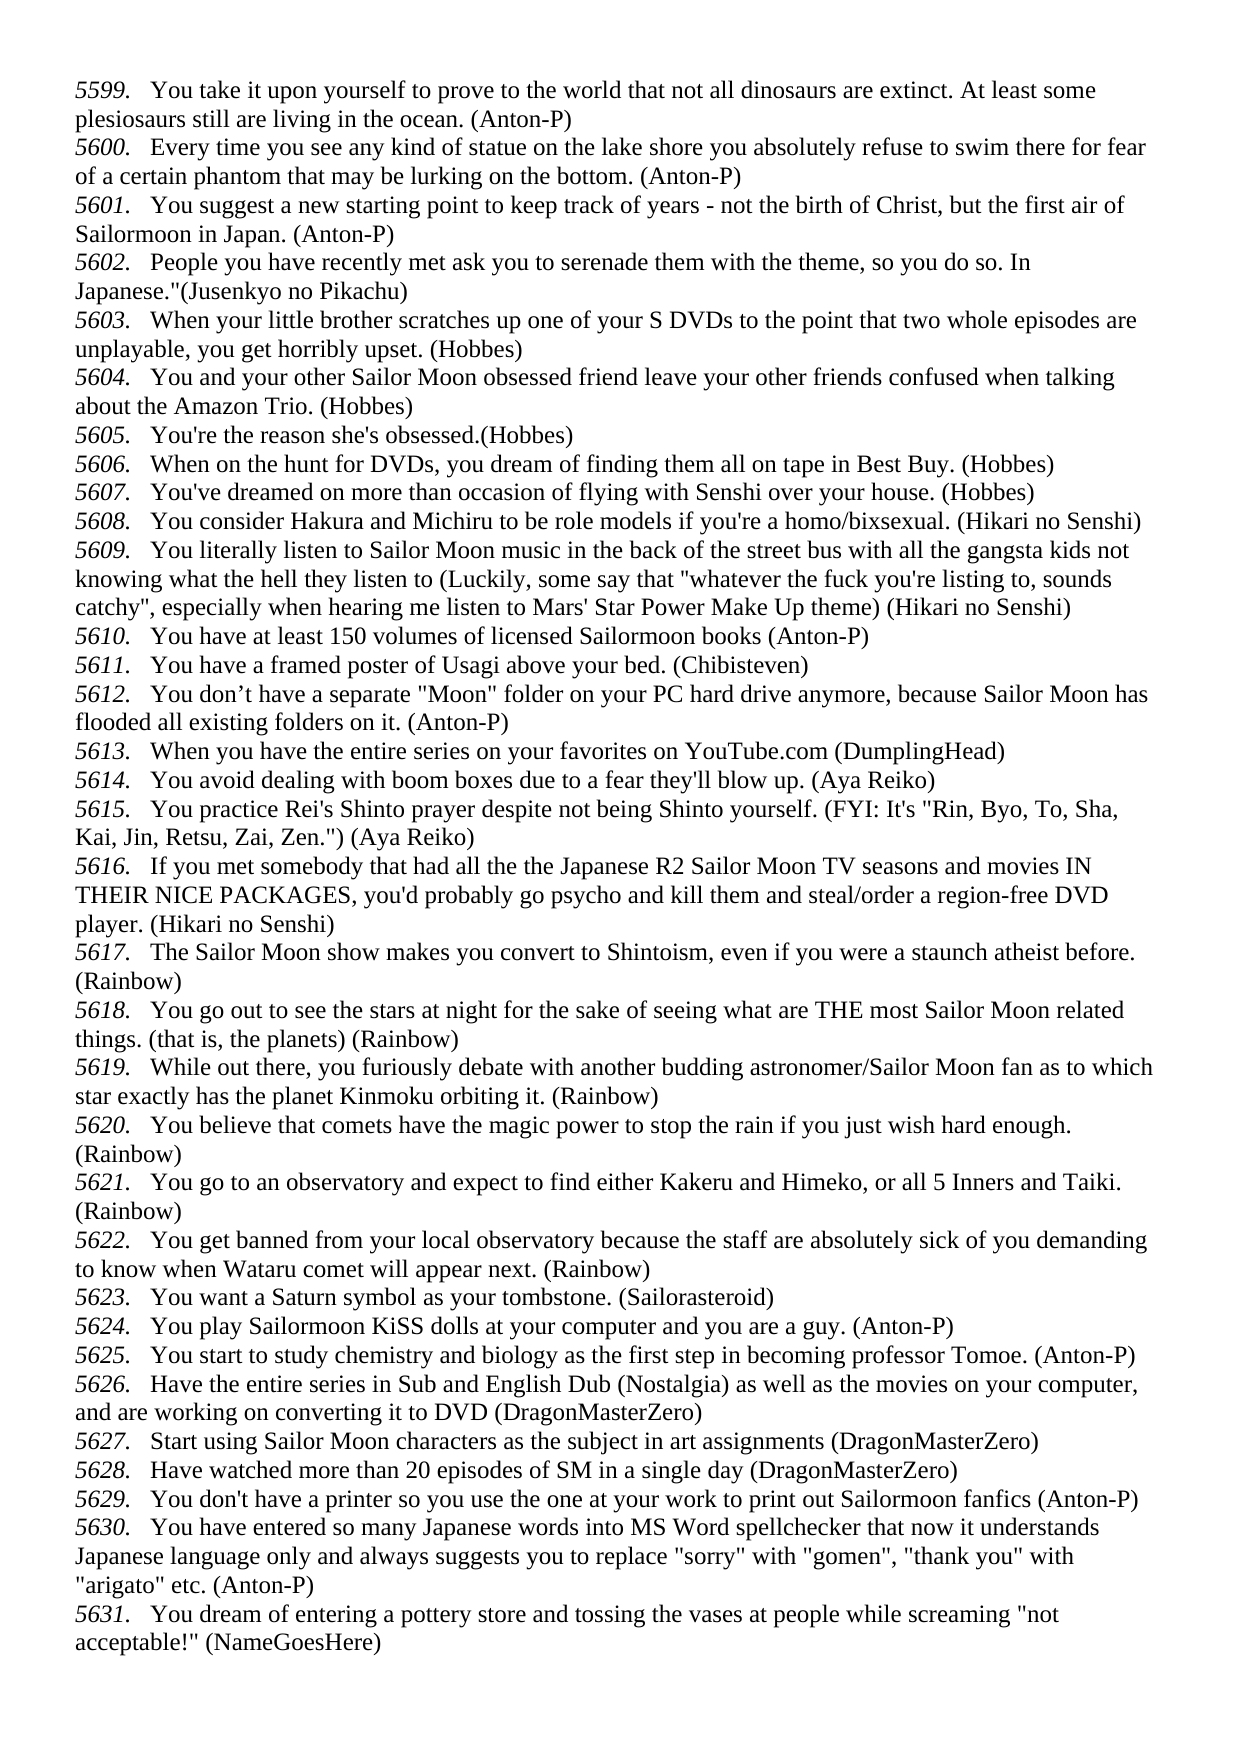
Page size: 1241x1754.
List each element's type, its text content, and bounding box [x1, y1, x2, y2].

list Have watched more than 20 episodes of SM in a single day (DragonMasterZero) [75, 1455, 1165, 1484]
list You suggest a new starting point to keep track of years - not the birth of Christ, but the first air of Sailormoon in Japan. (Anton-P) [75, 190, 1165, 247]
list You start to study chemistry and biology as the first step in becoming professor Tomoe. (Anton-P) [75, 1340, 1165, 1369]
list If you met somebody that had all the the Japanese R2 Sailor Moon TV seasons and movies IN THEIR NICE PACKAGES, you'd probably go psycho and kill them and steal/order a region-free DVD player. (Hikari no Senshi) [75, 851, 1165, 937]
list You get banned from your local observatory because the staff are absolutely sick of you demanding to know when Wataru comet will appear next. (Rainbow) [75, 1225, 1165, 1282]
list You go out to see the stars at night for the sake of seeing what are THE most Sailor Moon related things. (that is, the planets) (Rainbow) [75, 995, 1165, 1052]
list You don't have a printer so you use the one at your work to print out Sailormoon fanfics (Anton-P) [75, 1484, 1165, 1512]
list You believe that comets have the magic power to stop the rain if you just wish hard enough. (Rainbow) [75, 1110, 1165, 1167]
list While out there, you furiously debate with another budding astronomer/Sailor Moon fan as to which star exactly has the planet Kinmoku orbiting it. (Rainbow) [75, 1052, 1165, 1110]
list You literally listen to Sailor Moon music in the back of the street bus with all the gangsta kids not knowing what the hell they listen to (Luckily, some say that ''whatever the fuck you're listing to, sounds catchy'', especially when hearing me listen to Mars' Star Power Make Up theme) (Hikari no Senshi) [75, 535, 1165, 621]
list You take it upon yourself to prove to the world that not all dinosaurs are extinct. At least some plesiosaurs still are living in the ocean. (Anton-P) [75, 75, 1165, 132]
list The Sailor Moon show makes you convert to Shintoism, even if you were a staunch atheist before. (Rainbow) [75, 937, 1165, 995]
list When your little brother scratches up one of your S DVDs to the point that two whole episodes are unplayable, you get horribly upset. (Hobbes) [75, 305, 1165, 362]
list Start using Sailor Moon characters as the subject in art assignments (DragonMasterZero) [75, 1426, 1165, 1455]
list Every time you see any kind of statue on the lake shore you absolutely refuse to swim there for fear of a certain phantom that may be lurking on the bottom. (Anton-P) [75, 132, 1165, 190]
list You have a framed poster of Usagi above your bed. (Chibisteven) [75, 650, 1165, 679]
list You don’t have a separate "Moon" folder on your PC hard drive anymore, because Sailor Moon has flooded all existing folders on it. (Anton-P) [75, 679, 1165, 736]
list You consider Hakura and Michiru to be role models if you're a homo/bixsexual. (Hikari no Senshi) [75, 506, 1165, 535]
list You go to an observatory and expect to find either Kakeru and Himeko, or all 5 Inners and Taiki. (Rainbow) [75, 1167, 1165, 1225]
list You've dreamed on more than occasion of flying with Senshi over your house. (Hobbes) [75, 477, 1165, 506]
list You play Sailormoon KiSS dolls at your computer and you are a guy. (Anton-P) [75, 1311, 1165, 1340]
list You have at least 150 volumes of licensed Sailormoon books (Anton-P) [75, 621, 1165, 650]
list Have the entire series in Sub and English Dub (Nostalgia) as well as the movies on your computer, and are working on converting it to DVD (DragonMasterZero) [75, 1369, 1165, 1426]
list You practice Rei's Shinto prayer despite not being Shinto yourself. (FYI: It's "Rin, Byo, To, Sha, Kai, Jin, Retsu, Zai, Zen.") (Aya Reiko) [75, 794, 1165, 851]
list You avoid dealing with boom boxes due to a fear they'll blow up. (Aya Reiko) [75, 765, 1165, 794]
list When you have the entire series on your favorites on YouTube.com (DumplingHead) [75, 736, 1165, 765]
list You dream of entering a pottery store and tossing the vases at people while screaming "not acceptable!" (NameGoesHere) [75, 1599, 1165, 1656]
list You want a Saturn symbol as your tombstone. (Sailorasteroid) [75, 1282, 1165, 1311]
list You and your other Sailor Moon obsessed friend leave your other friends confused when talking about the Amazon Trio. (Hobbes) [75, 362, 1165, 420]
list You have entered so many Japanese words into MS Word spellchecker that now it understands Japanese language only and always suggests you to replace "sorry" with "gomen", "thank you" with "arigato" etc. (Anton-P) [75, 1512, 1165, 1599]
list You're the reason she's obsessed.(Hobbes) [75, 420, 1165, 449]
list When on the hunt for DVDs, you dream of finding them all on tape in Best Buy. (Hobbes) [75, 449, 1165, 477]
list People you have recently met ask you to serenade them with the theme, so you do so. In Japanese."(Jusenkyo no Pikachu) [75, 247, 1165, 305]
